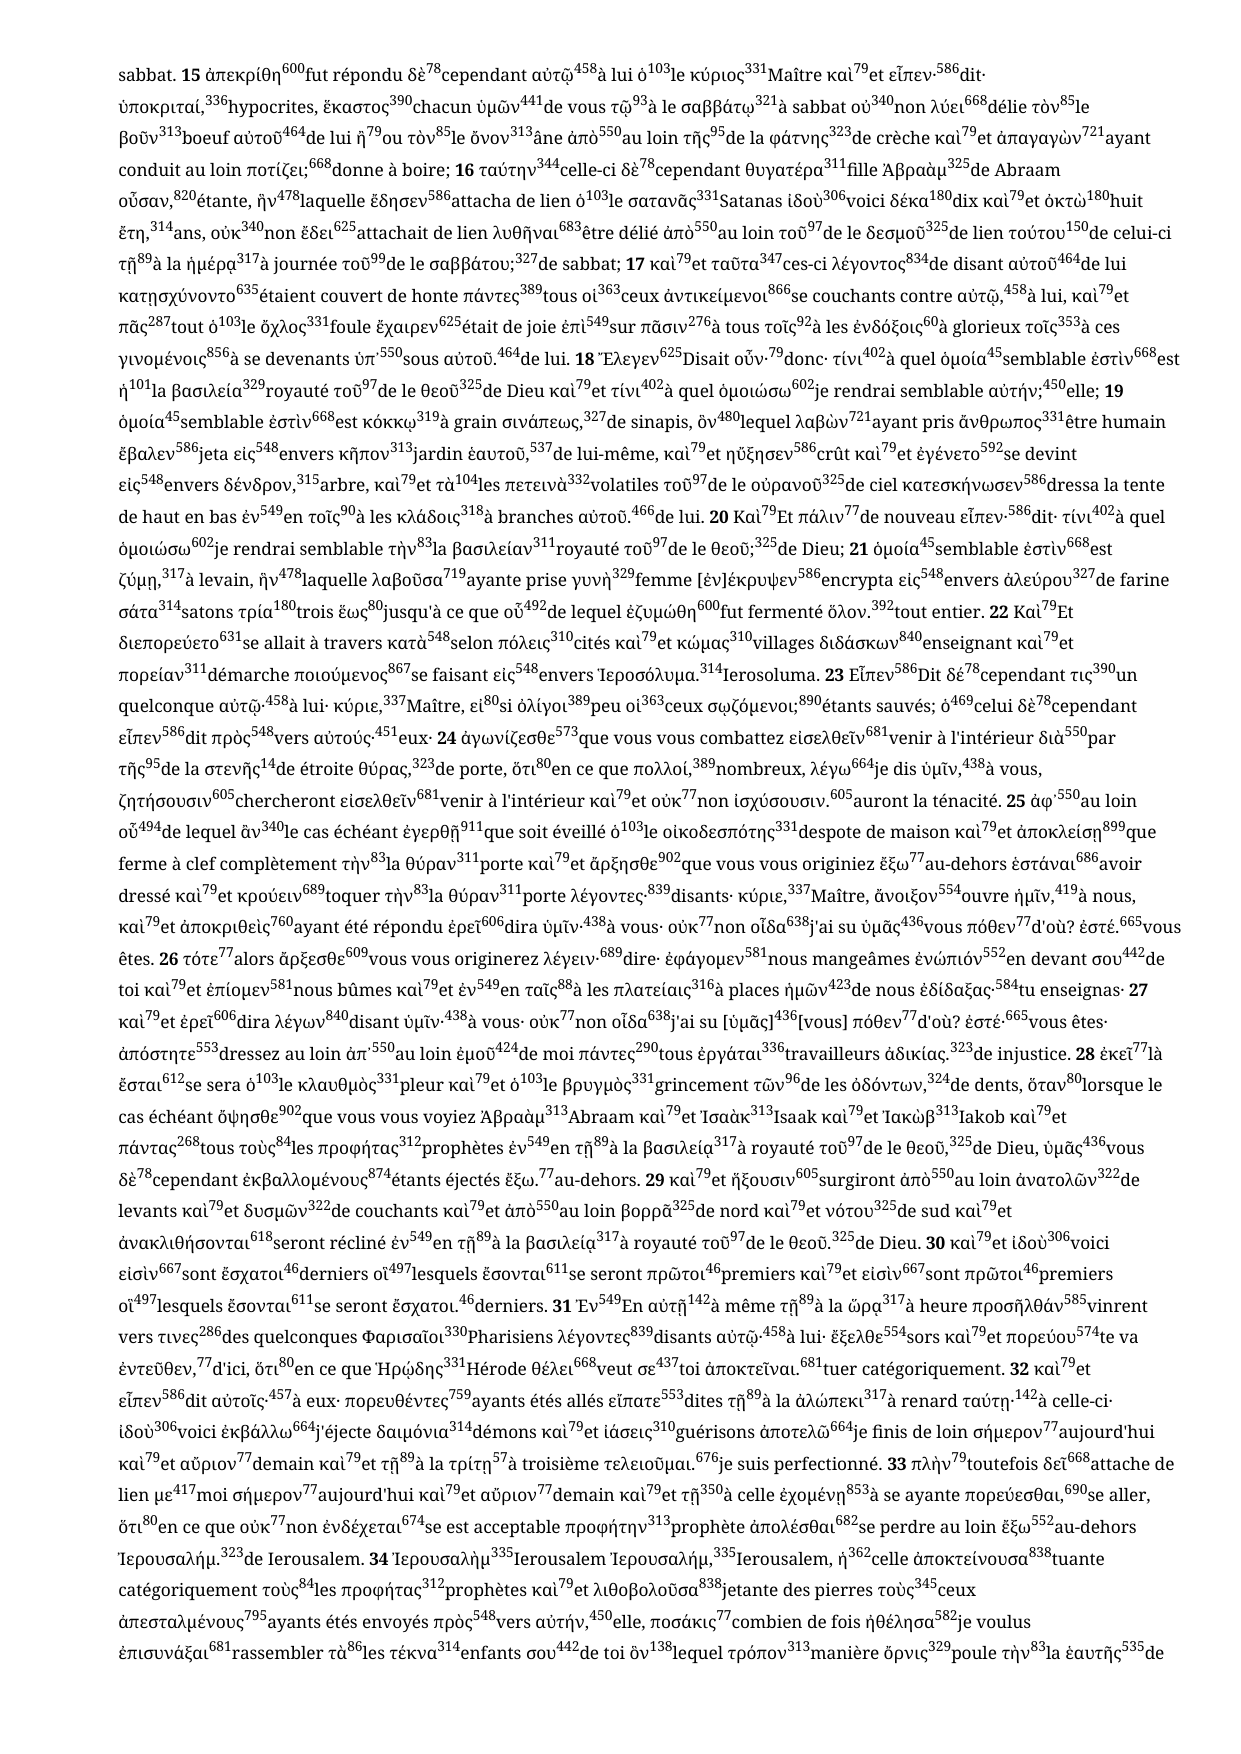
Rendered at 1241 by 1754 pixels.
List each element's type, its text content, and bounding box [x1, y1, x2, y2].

text 1 Παρῆσαν624Étaient à côté δέ78cependant τινες389des quelconques ἐν549en αὐτῷ144à même τῷ91à le καιρῷ319à moment ἀπαγγέλλοντες839rapportants annonce αὐτῷ458à lui περὶ550autour τῶν96de les Γαλιλαίων64de Galiléens ὧν491de lesquels τὸ87le αἷμα315sang Πιλᾶτος331Pilatus ἔμιξεν586mixa μετὰ550avec τῶν94de les θυσιῶν322de sacrifices αὐτῶν.463de eux. 2 καὶ79et ἀποκριθεὶς760ayant été répondu εἶπεν586dit αὐτοῖς·457à eux· δοκεῖτε665vous estimez ὅτι80en ce que οἱ102les Γαλιλαῖοι70Galiléens οὗτοι155ceux-ci ἁμαρτωλοὶ46fauteurs παρὰ548à côté πάντας268tous τοὺς84les Γαλιλαίους52Galiléens ἐγένοντο,591se devinrent, ὅτι80en ce que ταῦτα347ces-ci πεπόνθασιν;641ont souffert; 3 οὐχί,304non pas, λέγω664je dis ὑμῖν,438à vous, ἀλλ᾽79mais ἐὰν80si le cas échéant μὴ77ne pas μετανοῆτε918que vous transintelligiez πάντες389tous ὁμοίως77semblablement ἀπολεῖσθε.609vous vous perdrez au loin. 4 ἢ79ou ἐκεῖνοι155ceux-là οἱ102les δεκαοκτὼ70dix-huit ἐφ᾽548sur οὓς479lesquels ἔπεσεν586tomba ὁ103le πύργος331tour ἐν549en τῷ91à le Σιλωὰμ319à Siloam καὶ79et ἀπέκτεινεν586tua catégoriquement αὐτούς,451eux, δοκεῖτε665vous estimez ὅτι80en ce que αὐτοὶ468eux ὀφειλέται330débiteurs ἐγένοντο591se devinrent παρὰ548à côté πάντας268tous τοὺς84les ἀνθρώπους312êtres humains τοὺς345ceux κατοικοῦντας821établissants maison d'habitation Ἰερουσαλήμ;311Ierousalem; 5 οὐχί,304non pas, λέγω664je dis ὑμῖν,438à vous, ἀλλ᾽79mais ἐὰν80si le cas échéant μὴ77ne pas μετανοῆτε918que vous transintelligiez πάντες389tous ὡσαύτως77de même ἀπολεῖσθε.609vous vous perdrez au loin. 6 Ἔλεγεν625Disait δὲ78cependant ταύτην136celle-ci τὴν83la παραβολήν·311parabole· συκῆν311figuier εἶχέν625avait τις390un quelconque πεφυτευμένην794ayante étée plantée ἐν549en τῷ91à le ἀμπελῶνι319à vignoble αὐτοῦ,464de lui, καὶ79et ἦλθεν586vint ζητῶν840cherchant καρπὸν313fruit ἐν549en αὐτῇ456à elle καὶ79et οὐχ77non εὗρεν.586trouva. 7 εἶπεν586dit δὲ78cependant πρὸς548vers τὸν85le ἀμπελουργόν·313vigneron· ἰδοὺ306voici τρία180trois ἔτη314ans ἀφ᾽550au loin οὗ494de lequel ἔρχομαι670je me viens ζητῶν840cherchant καρπὸν313fruit ἐν549en τῇ89à la συκῇ317à figuier ταύτῃ142à celle-ci καὶ79et οὐχ77non εὑρίσκω·664je trouve· ἔκκοψον554coupe à l'excès [οὖν]79[donc] αὐτήν,450elle, ἱνατί77pourquoi καὶ77aussi τὴν83la γῆν311terre καταργεῖ;668rend complètement sans travail; 8 ὁ469celui δὲ78cependant ἀποκριθεὶς760ayant été répondu λέγει668dit αὐτῷ·458à lui· κύριε,337Maître, ἄφες554abandonne αὐτὴν450elle καὶ77aussi τοῦτο140ce-ci τὸ87le ἔτος,315an, ἕως80jusqu'à ce que ὅτου494de lequel un quelconque σκάψω895que je bêche περὶ548autour αὐτὴν450elle καὶ79et βάλω895que je jette κόπρια,314fumiers d'excréments, 9 κἂν80et si μὲν79certes ποιήσῃ899que fasse καρπὸν313fruit εἰς548envers τὸ348ce μέλλον·824imminant· εἰ80si δὲ78cependant μή77ne pas γε,340du moins, ἐκκόψεις604tu couperas à l'excès αὐτήν.450elle. 10 Ἦν625Était δὲ78cependant διδάσκων840enseignant ἐν549en μιᾷ57à une τῶν94de les συναγωγῶν322de synagogues ἐν549en τοῖς92à les σάββασιν.320à sabbats. 11 καὶ79et ἰδοὺ306voici γυνὴ329femme πνεῦμα315souffle ἔχουσα838ayante ἀσθενείας323de infirmité ἔτη314ans δεκαοκτὼ180dix-huit καὶ79et ἦν625était συγκύπτουσα838penchante ensemble καὶ79et μὴ77ne pas δυναμένη865se pouvante ἀνακύψαι681pencher de bas en haut εἰς548envers τὸ87le παντελές.55totalement achevé. 12 ἰδὼν721ayant vu δὲ78cependant αὐτὴν450elle ὁ103le Ἰησοῦς331Iésous προσεφώνησεν586sonna auprès καὶ79et εἶπεν586dit αὐτῇ·456à elle· γύναι,335femme, ἀπολέλυσαι652tu as été délié au loin τῆς95de la ἀσθενείας323de infirmité σου,442de toi, 13 καὶ79et ἐπέθηκεν586surposa αὐτῇ456à elle τὰς242les χεῖρας·310mains· καὶ79et παραχρῆμα77instantanément ἀνωρθώθη600fut redressé droit καὶ79et ἐδόξαζεν625glorifiait τὸν85le θεόν.313Dieu. 14 Ἀποκριθεὶς760Ayant été répondu δὲ78cependant ὁ103le ἀρχισυνάγωγος,331chef de synagogue, ἀγανακτῶν840irritant beaucoup ὅτι80en ce que τῷ93à le σαββάτῳ321à sabbat ἐθεράπευσεν586soigna ὁ103le Ἰησοῦς,331Iésous, ἔλεγεν625disait τῷ91à le ὄχλῳ319à foule ὅτι80en ce que ἓξ194six ἡμέραι328journées εἰσὶν667sont ἐν549en αἷς483à lesquelles δεῖ668attache de lien ἐργάζεσθαι·690se mettre au travail· ἐν549en αὐταῖς455à elles οὖν79donc ἐρχόμενοι866se venants θεραπεύεσθε577soyez soignés καὶ79et μὴ77ne pas τῇ89à la ἡμέρᾳ317à journée τοῦ99de le σαββάτου.327de sabbat. 15 ἀπεκρίθη600fut répondu δὲ78cependant αὐτῷ458à lui ὁ103le κύριος331Maître καὶ79et εἶπεν·586dit· ὑποκριταί,336hypocrites, ἕκαστος390chacun ὑμῶν441de vous τῷ93à le σαββάτῳ321à sabbat οὐ340non λύει668délie τὸν85le βοῦν313boeuf αὐτοῦ464de lui ἢ79ou τὸν85le ὄνον313âne ἀπὸ550au loin τῆς95de la φάτνης323de crèche καὶ79et ἀπαγαγὼν721ayant conduit au loin ποτίζει;668donne à boire; 16 ταύτην344celle-ci δὲ78cependant θυγατέρα311fille Ἀβραὰμ325de Abraam οὖσαν,820étante, ἣν478laquelle ἔδησεν586attacha de lien ὁ103le σατανᾶς331Satanas ἰδοὺ306voici δέκα180dix καὶ79et ὀκτὼ180huit ἔτη,314ans, οὐκ340non ἔδει625attachait de lien λυθῆναι683être délié ἀπὸ550au loin τοῦ97de le δεσμοῦ325de lien τούτου150de celui-ci τῇ89à la ἡμέρᾳ317à journée τοῦ99de le σαββάτου;327de sabbat; 17 καὶ79et ταῦτα347ces-ci λέγοντος834de disant αὐτοῦ464de lui κατῃσχύνοντο635étaient couvert de honte πάντες389tous οἱ363ceux ἀντικείμενοι866se couchants contre αὐτῷ,458à lui, καὶ79et πᾶς287tout ὁ103le ὄχλος331foule ἔχαιρεν625était de joie ἐπὶ549sur πᾶσιν276à tous τοῖς92à les ἐνδόξοις60à glorieux τοῖς353à ces γινομένοις856à se devenants ὑπ᾽550sous αὐτοῦ.464de lui. 18 Ἔλεγεν625Disait οὖν·79donc· τίνι402à quel ὁμοία45semblable ἐστὶν668est ἡ101la βασιλεία329royauté τοῦ97de le θεοῦ325de Dieu καὶ79et τίνι402à quel ὁμοιώσω602je rendrai semblable αὐτήν;450elle; 19 ὁμοία45semblable ἐστὶν668est κόκκῳ319à grain σινάπεως,327de sinapis, ὃν480lequel λαβὼν721ayant pris ἄνθρωπος331être humain ἔβαλεν586jeta εἰς548envers κῆπον313jardin ἑαυτοῦ,537de lui-même, καὶ79et ηὔξησεν586crût καὶ79et ἐγένετο592se devint εἰς548envers δένδρον,315arbre, καὶ79et τὰ104les πετεινὰ332volatiles τοῦ97de le οὐρανοῦ325de ciel κατεσκήνωσεν586dressa la tente de haut en bas ἐν549en τοῖς90à les κλάδοις318à branches αὐτοῦ.466de lui. 20 Καὶ79Et πάλιν77de nouveau εἶπεν·586dit· τίνι402à quel ὁμοιώσω602je rendrai semblable τὴν83la βασιλείαν311royauté τοῦ97de le θεοῦ;325de Dieu; 21 ὁμοία45semblable ἐστὶν668est ζύμῃ,317à levain, ἣν478laquelle λαβοῦσα719ayante prise γυνὴ329femme [ἐν]έκρυψεν586encrypta εἰς548envers ἀλεύρου327de farine σάτα314satons τρία180trois ἕως80jusqu'à ce que οὗ492de lequel ἐζυμώθη600fut fermenté ὅλον.392tout entier. 22 Καὶ79Et διεπορεύετο631se allait à travers κατὰ548selon πόλεις310cités καὶ79et κώμας310villages διδάσκων840enseignant καὶ79et πορείαν311démarche ποιούμενος867se faisant εἰς548envers Ἱεροσόλυμα.314Ierosoluma. 23 Εἶπεν586Dit δέ78cependant τις390un quelconque αὐτῷ·458à lui· κύριε,337Maître, εἰ80si ὀλίγοι389peu οἱ363ceux σῳζόμενοι;890étants sauvés; ὁ469celui δὲ78cependant εἶπεν586dit πρὸς548vers αὐτούς·451eux· 24 ἀγωνίζεσθε573que vous vous combattez εἰσελθεῖν681venir à l'intérieur διὰ550par τῆς95de la στενῆς14de étroite θύρας,323de porte, ὅτι80en ce que πολλοί,389nombreux, λέγω664je dis ὑμῖν,438à vous, ζητήσουσιν605chercheront εἰσελθεῖν681venir à l'intérieur καὶ79et οὐκ77non ἰσχύσουσιν.605auront la ténacité. 25 ἀφ᾽550au loin οὗ494de lequel ἂν340le cas échéant ἐγερθῇ911que soit éveillé ὁ103le οἰκοδεσπότης331despote de maison καὶ79et ἀποκλείσῃ899que ferme à clef complètement τὴν83la θύραν311porte καὶ79et ἄρξησθε902que vous vous originiez ἔξω77au-dehors ἑστάναι686avoir dressé καὶ79et κρούειν689toquer τὴν83la θύραν311porte λέγοντες·839disants· κύριε,337Maître, ἄνοιξον554ouvre ἡμῖν,419à nous, καὶ79et ἀποκριθεὶς760ayant été répondu ἐρεῖ606dira ὑμῖν·438à vous· οὐκ77non οἶδα638j'ai su ὑμᾶς436vous πόθεν77d'où? ἐστέ.665vous êtes. 26 τότε77alors ἄρξεσθε609vous vous originerez λέγειν·689dire· ἐφάγομεν581nous mangeâmes ἐνώπιόν552en devant σου442de toi καὶ79et ἐπίομεν581nous bûmes καὶ79et ἐν549en ταῖς88à les πλατείαις316à places ἡμῶν423de nous ἐδίδαξας·584tu enseignas· 27 καὶ79et ἐρεῖ606dira λέγων840disant ὑμῖν·438à vous· οὐκ77non οἶδα638j'ai su [ὑμᾶς]436[vous] πόθεν77d'où? ἐστέ·665vous êtes· ἀπόστητε553dressez au loin ἀπ᾽550au loin ἐμοῦ424de moi πάντες290tous ἐργάται336travailleurs ἀδικίας.323de injustice. 28 ἐκεῖ77là ἔσται612se sera ὁ103le κλαυθμὸς331pleur καὶ79et ὁ103le βρυγμὸς331grincement τῶν96de les ὀδόντων,324de dents, ὅταν80lorsque le cas échéant ὄψησθε902que vous vous voyiez Ἀβραὰμ313Abraam καὶ79et Ἰσαὰκ313Isaak καὶ79et Ἰακὼβ313Iakob καὶ79et πάντας268tous τοὺς84les προφήτας312prophètes ἐν549en τῇ89à la βασιλείᾳ317à royauté τοῦ97de le θεοῦ,325de Dieu, ὑμᾶς436vous δὲ78cependant ἐκβαλλομένους874étants éjectés ἔξω.77au-dehors. 29 καὶ79et ἥξουσιν605surgiront ἀπὸ550au loin ἀνατολῶν322de levants καὶ79et δυσμῶν322de couchants καὶ79et ἀπὸ550au loin βορρᾶ325de nord καὶ79et νότου325de sud καὶ79et ἀνακλιθήσονται618seront récliné ἐν549en τῇ89à la βασιλείᾳ317à royauté τοῦ97de le θεοῦ.325de Dieu. 30 καὶ79et ἰδοὺ306voici εἰσὶν667sont ἔσχατοι46derniers οἳ497lesquels ἔσονται611se seront πρῶτοι46premiers καὶ79et εἰσὶν667sont πρῶτοι46premiers οἳ497lesquels ἔσονται611se seront ἔσχατοι.46derniers. 31 Ἐν549En αὐτῇ142à même τῇ89à la ὥρᾳ317à heure προσῆλθάν585vinrent vers τινες286des quelconques Φαρισαῖοι330Pharisiens λέγοντες839disants αὐτῷ·458à lui· ἔξελθε554sors καὶ79et πορεύου574te va ἐντεῦθεν,77d'ici, ὅτι80en ce que Ἡρῴδης331Hérode θέλει668veut σε437toi ἀποκτεῖναι.681tuer catégoriquement. 32 καὶ79et εἶπεν586dit αὐτοῖς·457à eux· πορευθέντες759ayants étés allés εἴπατε553dites τῇ89à la ἀλώπεκι317à renard ταύτῃ·142à celle-ci· ἰδοὺ306voici ἐκβάλλω664j'éjecte δαιμόνια314démons καὶ79et ἰάσεις310guérisons ἀποτελῶ664je finis de loin σήμερον77aujourd'hui καὶ79et αὔριον77demain καὶ79et τῇ89à la τρίτῃ57à troisième τελειοῦμαι.676je suis perfectionné. 33 πλὴν79toutefois δεῖ668attache de lien με417moi σήμερον77aujourd'hui καὶ79et αὔριον77demain καὶ79et τῇ350à celle ἐχομένῃ853à se ayante πορεύεσθαι,690se aller, ὅτι80en ce que οὐκ77non ἐνδέχεται674se est acceptable προφήτην313prophète ἀπολέσθαι682se perdre au loin ἔξω552au-dehors Ἰερουσαλήμ.323de Ierousalem. 34 Ἰερουσαλὴμ335Ierousalem Ἰερουσαλήμ,335Ierousalem, ἡ362celle ἀποκτείνουσα838tuante catégoriquement τοὺς84les προφήτας312prophètes καὶ79et λιθοβολοῦσα838jetante des pierres τοὺς345ceux ἀπεσταλμένους795ayants étés envoyés πρὸς548vers αὐτήν,450elle, ποσάκις77combien de fois ἠθέλησα582je voulus ἐπισυνάξαι681rassembler τὰ86les τέκνα314enfants σου442de toi ὃν138lequel τρόπον313manière ὄρνις329poule τὴν83la ἑαυτῆς535de elle-même νοσσιὰν311couvée ὑπὸ548sous τὰς242les πτέρυγας,310ailes, καὶ79et οὐκ77non ἠθελήσατε.583vous voulûtes. 35 ἰδοὺ306voici ἀφίεται680est abandonné ὑμῖν438à vous ὁ103le οἶκος331maison ὑμῶν.441de vous. λέγω664je dis [δὲ]78[cependant] ὑμῖν,438à vous, οὐ77non μὴ77ne pas με417moi ἴδητέ896que vous voyiez ἕως80jusqu'à ce que [ἥξει606[surgira ὅτε]80lorsque] εἴπητε·896que vous disiez· εὐλογημένος813ayant été élogié ὁ364celui ἐρχόμενος867se venant ἐν549en ὀνόματι321à nom κυρίου.325de Maître. [118, 59, 1181, 1665]
